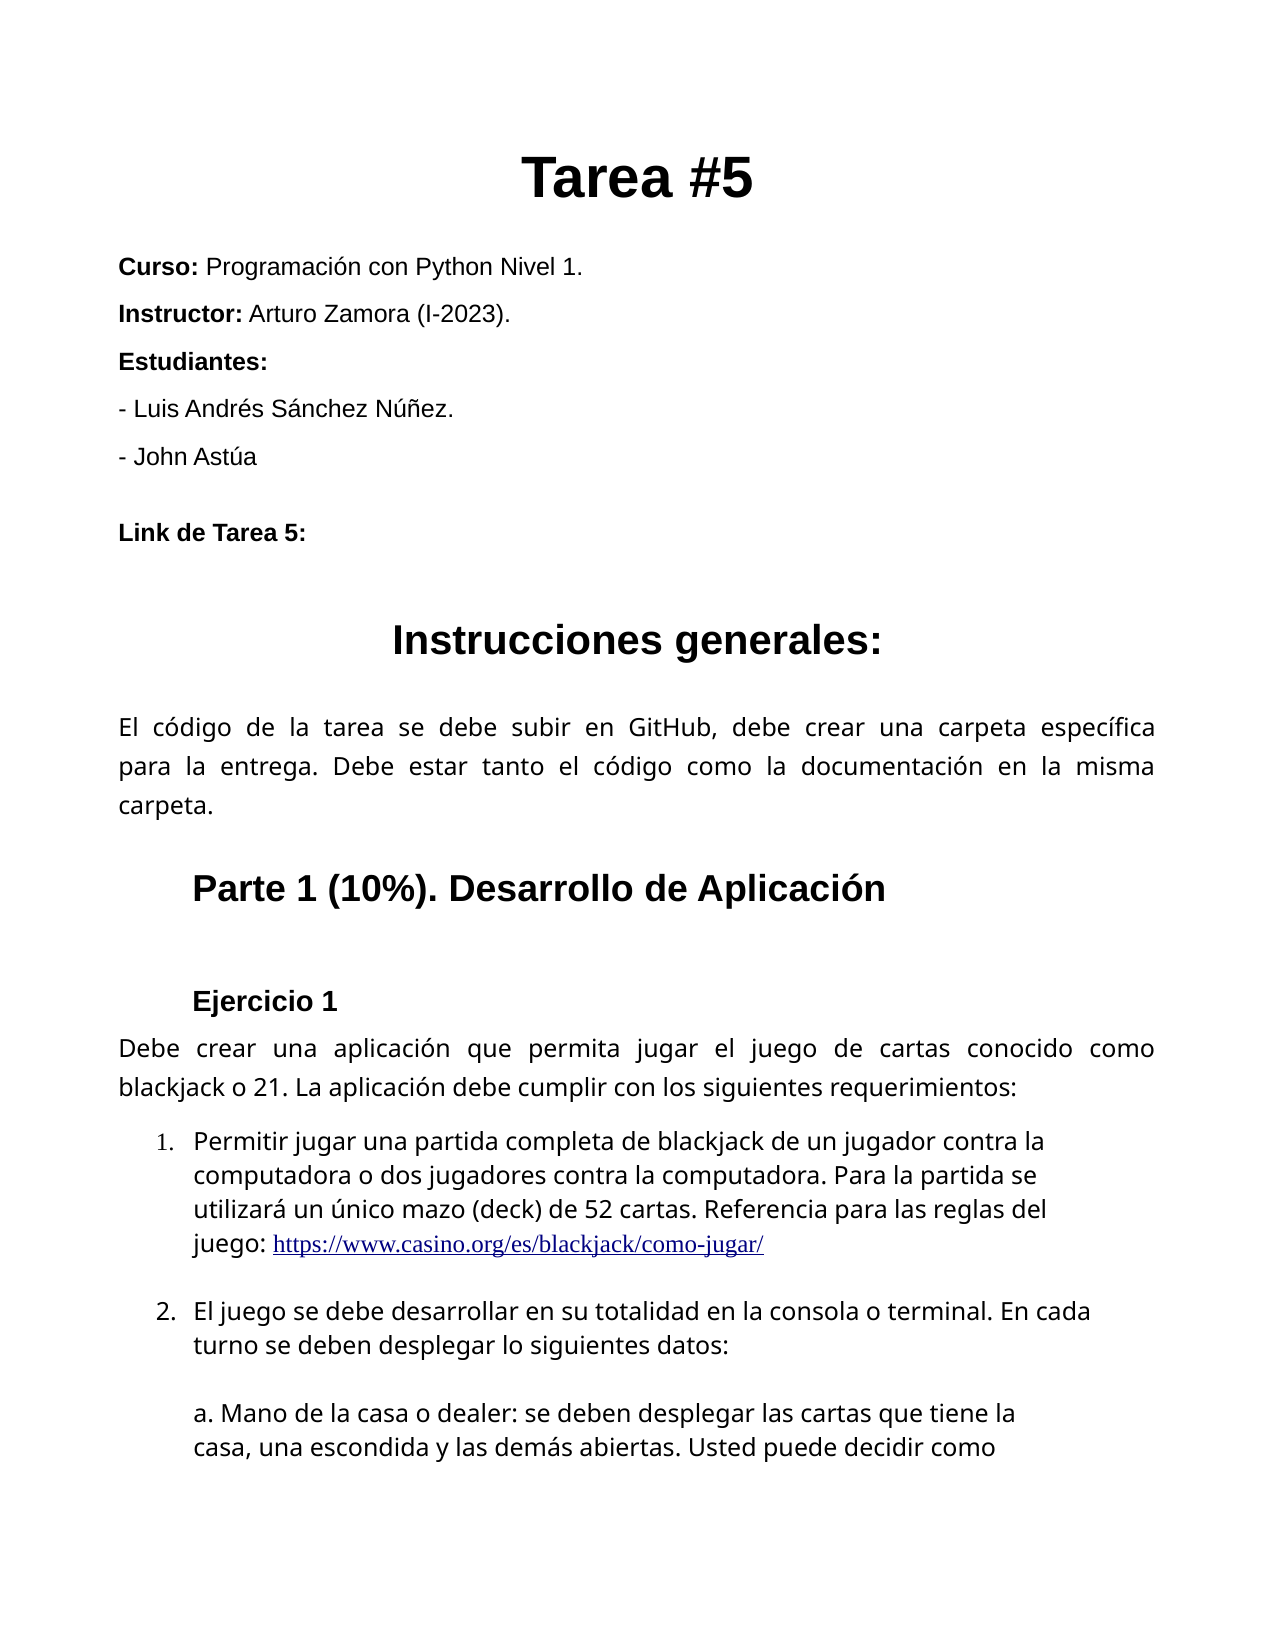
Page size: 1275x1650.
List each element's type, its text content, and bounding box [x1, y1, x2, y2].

text Curso: Programación con Python Nivel 1. [118, 251, 1157, 280]
text Link de Tarea 5: [118, 518, 1157, 547]
list El juego se debe desarrollar en su totalidad en la consola o terminal. En cada turno se deben desplegar lo siguientes datos: [156, 1294, 1157, 1396]
list Permitir jugar una partida completa de blackjack de un jugador contra la computadora o dos jugadores contra la computadora. Para la partida se utilizará un único mazo (deck) de 52 cartas. Referencia para las reglas del juego: https://www.casino.org/es/blackjack/como-jugar/ [156, 1123, 1157, 1259]
text El código de la tarea se debe subir en GitHub, debe crear una carpeta específica para la entrega. Debe estar tanto el código como la documentación en la misma carpeta. [118, 676, 1157, 822]
list a. Mano de la casa o dealer: se deben desplegar las cartas que tiene la casa, una escondida y las demás abiertas. Usted puede decidir como [156, 1396, 1157, 1464]
text Debe crear una aplicación que permita jugar el juego de cartas conocido como blackjack o 21. La aplicación debe cumplir con los siguientes requerimientos: [118, 1030, 1157, 1104]
subtitle Ejercicio 1 [118, 984, 1157, 1018]
title Tarea #5 [118, 143, 1157, 210]
text Instructor: Arturo Zamora (I-2023). [118, 299, 1157, 328]
subtitle Parte 1 (10%). Desarrollo de Aplicación [118, 867, 1157, 910]
subtitle Instrucciones generales: [118, 572, 1157, 663]
text Estudiantes: [118, 347, 1157, 375]
text - John Astúa [118, 442, 1157, 471]
text - Luis Andrés Sánchez Núñez. [118, 394, 1157, 423]
